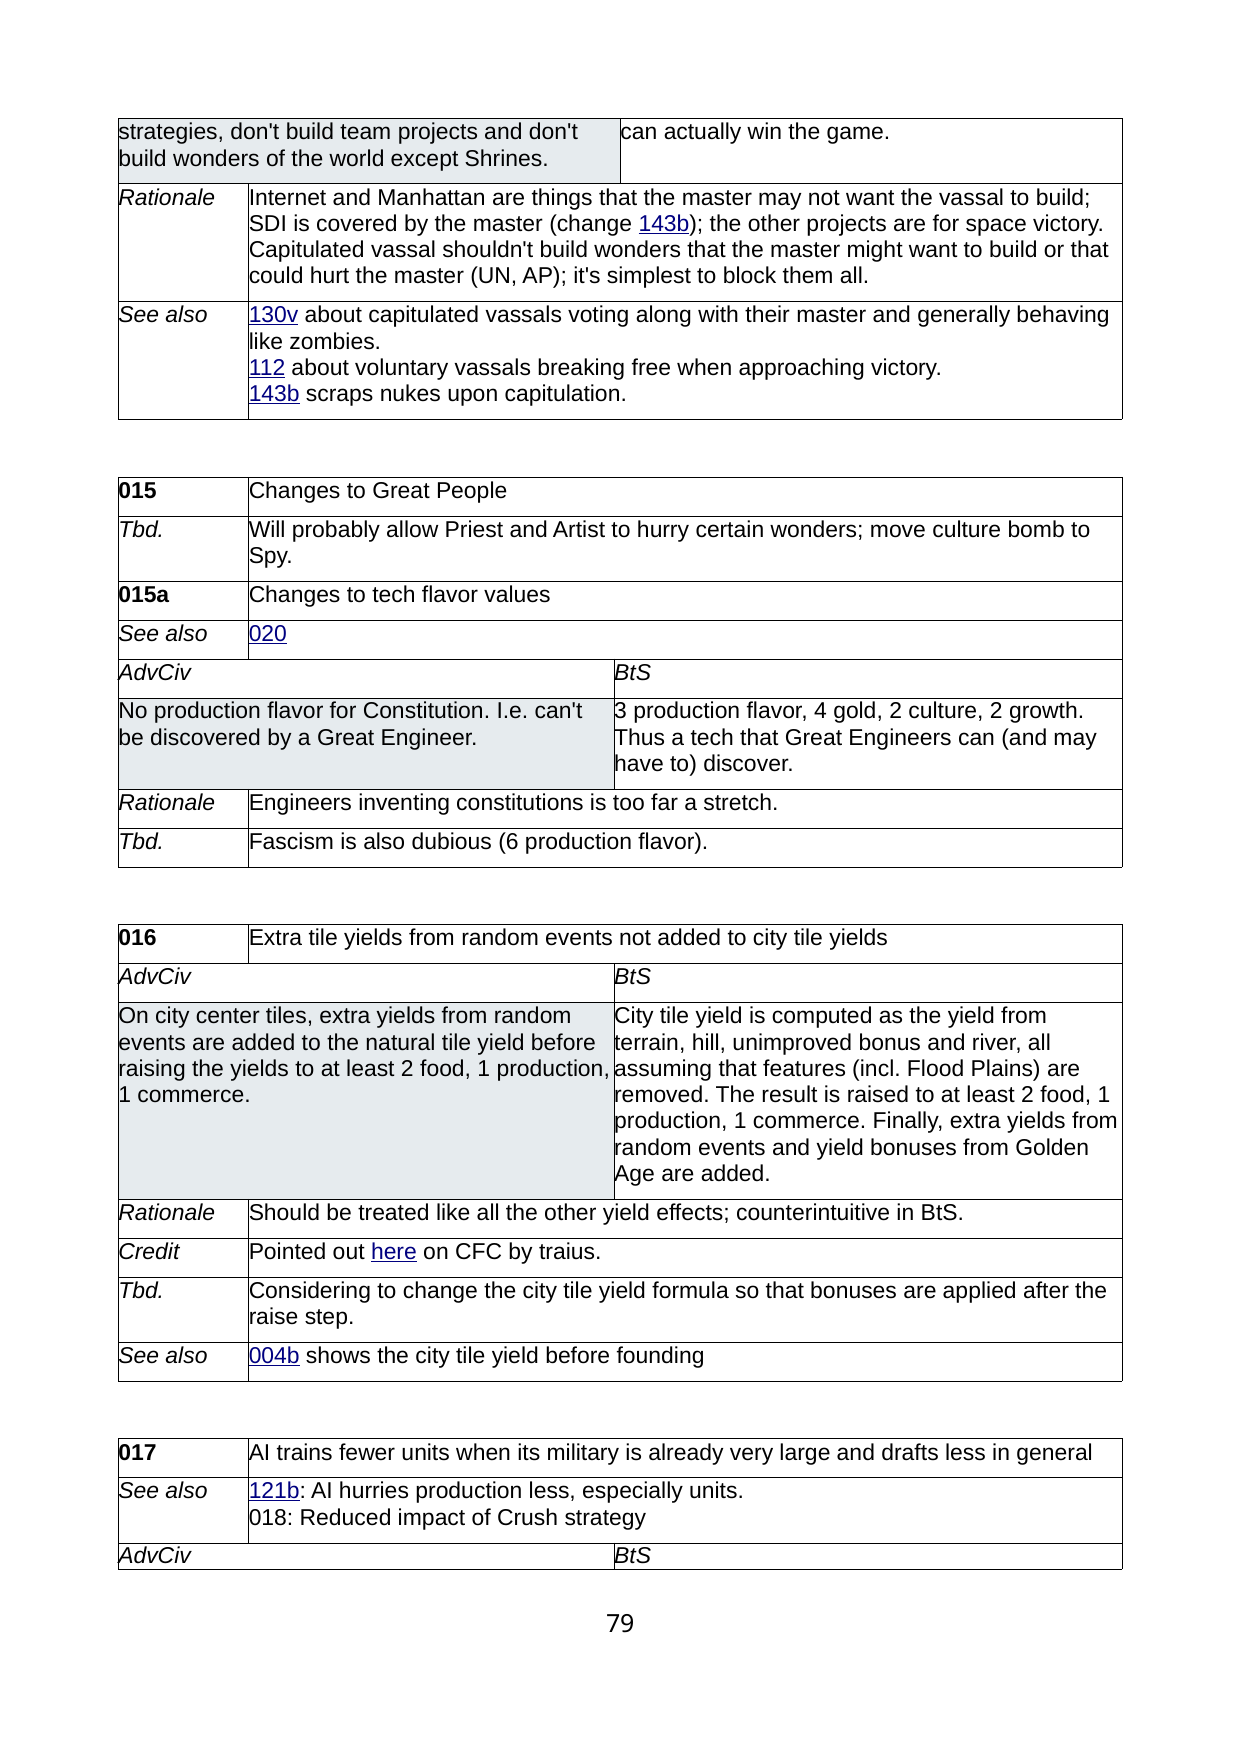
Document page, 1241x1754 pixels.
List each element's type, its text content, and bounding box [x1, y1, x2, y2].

table_cell can actually win the game. [621, 119, 1122, 183]
table_header 016 [119, 925, 248, 963]
table_cell AdvCiv [119, 1544, 614, 1569]
table_cell Pointed out here on CFC by traius. [249, 1239, 1122, 1277]
table_cell BtS [615, 964, 1122, 1002]
table_cell Engineers inventing constitutions is too far a stretch. [249, 790, 1122, 828]
table_cell See also [119, 621, 248, 658]
table_cell strategies, don't build team projects and don't build wonders of the world except Shrines. [119, 119, 620, 183]
table_cell On city center tiles, extra yields from random events are added to the natural tile yield before raising the yields to at least 2 food, 1 production, 1 commerce. [119, 1003, 614, 1199]
table_cell See also [119, 302, 248, 419]
table_cell Rationale [119, 1200, 248, 1238]
table_cell 004b shows the city tile yield before founding [249, 1343, 1122, 1381]
table_header AI trains fewer units when its military is already very large and drafts less in general [249, 1439, 1122, 1477]
table_cell 020 [249, 621, 1122, 658]
table_cell AdvCiv [119, 964, 614, 1002]
table_cell Credit [119, 1239, 248, 1277]
table_cell 3 production flavor, 4 gold, 2 culture, 2 growth. Thus a tech that Great Engineers can (and may have to) discover. [615, 699, 1122, 789]
table_cell City tile yield is computed as the yield from terrain, hill, unimproved bonus and river, all assuming that features (incl. Flood Plains) are removed. The result is raised to at least 2 food, 1 production, 1 commerce. Finally, extra yields from random events and yield bonuses from Golden Age are added. [615, 1003, 1122, 1199]
table_cell Changes to tech flavor values [249, 582, 1122, 620]
table_header 017 [119, 1439, 248, 1477]
table_cell See also [119, 1343, 248, 1381]
table_cell AdvCiv [119, 660, 614, 697]
table_cell Considering to change the city tile yield formula so that bonuses are applied after the raise step. [249, 1278, 1122, 1342]
table_cell 121b: AI hurries production less, especially units. 018: Reduced impact of Crush strategy [249, 1478, 1122, 1542]
table_cell Rationale [119, 790, 248, 828]
table_cell See also [119, 1478, 248, 1542]
table_cell Fascism is also dubious (6 production flavor). [249, 829, 1122, 867]
table_cell 130v about capitulated vassals voting along with their master and generally behaving like zombies. 112 about voluntary vassals breaking free when approaching victory. 143b scraps nukes upon capitulation. [249, 302, 1122, 419]
table_cell Rationale [119, 184, 248, 301]
table_cell BtS [615, 660, 1122, 697]
table_cell Will probably allow Priest and Artist to hurry certain wonders; move culture bomb to Spy. [249, 517, 1122, 581]
table_header 015 [119, 478, 248, 516]
table_cell Tbd. [119, 829, 248, 867]
table_cell Internet and Manhattan are things that the master may not want the vassal to build; SDI is covered by the master (change 143b); the other projects are for space victory. Capitulated vassal shouldn't build wonders that the master might want to build or that could hurt the master (UN, AP); it's simplest to block them all. [249, 184, 1122, 301]
table_cell Should be treated like all the other yield effects; counterintuitive in BtS. [249, 1200, 1122, 1238]
table_cell No production flavor for Constitution. I.e. can't be discovered by a Great Engineer. [119, 699, 614, 789]
table_cell 015a [119, 582, 248, 620]
table_header Changes to Great People [249, 478, 1122, 516]
table_cell BtS [615, 1544, 1122, 1569]
table_cell Tbd. [119, 517, 248, 581]
table_header Extra tile yields from random events not added to city tile yields [249, 925, 1122, 963]
table_cell Tbd. [119, 1278, 248, 1342]
